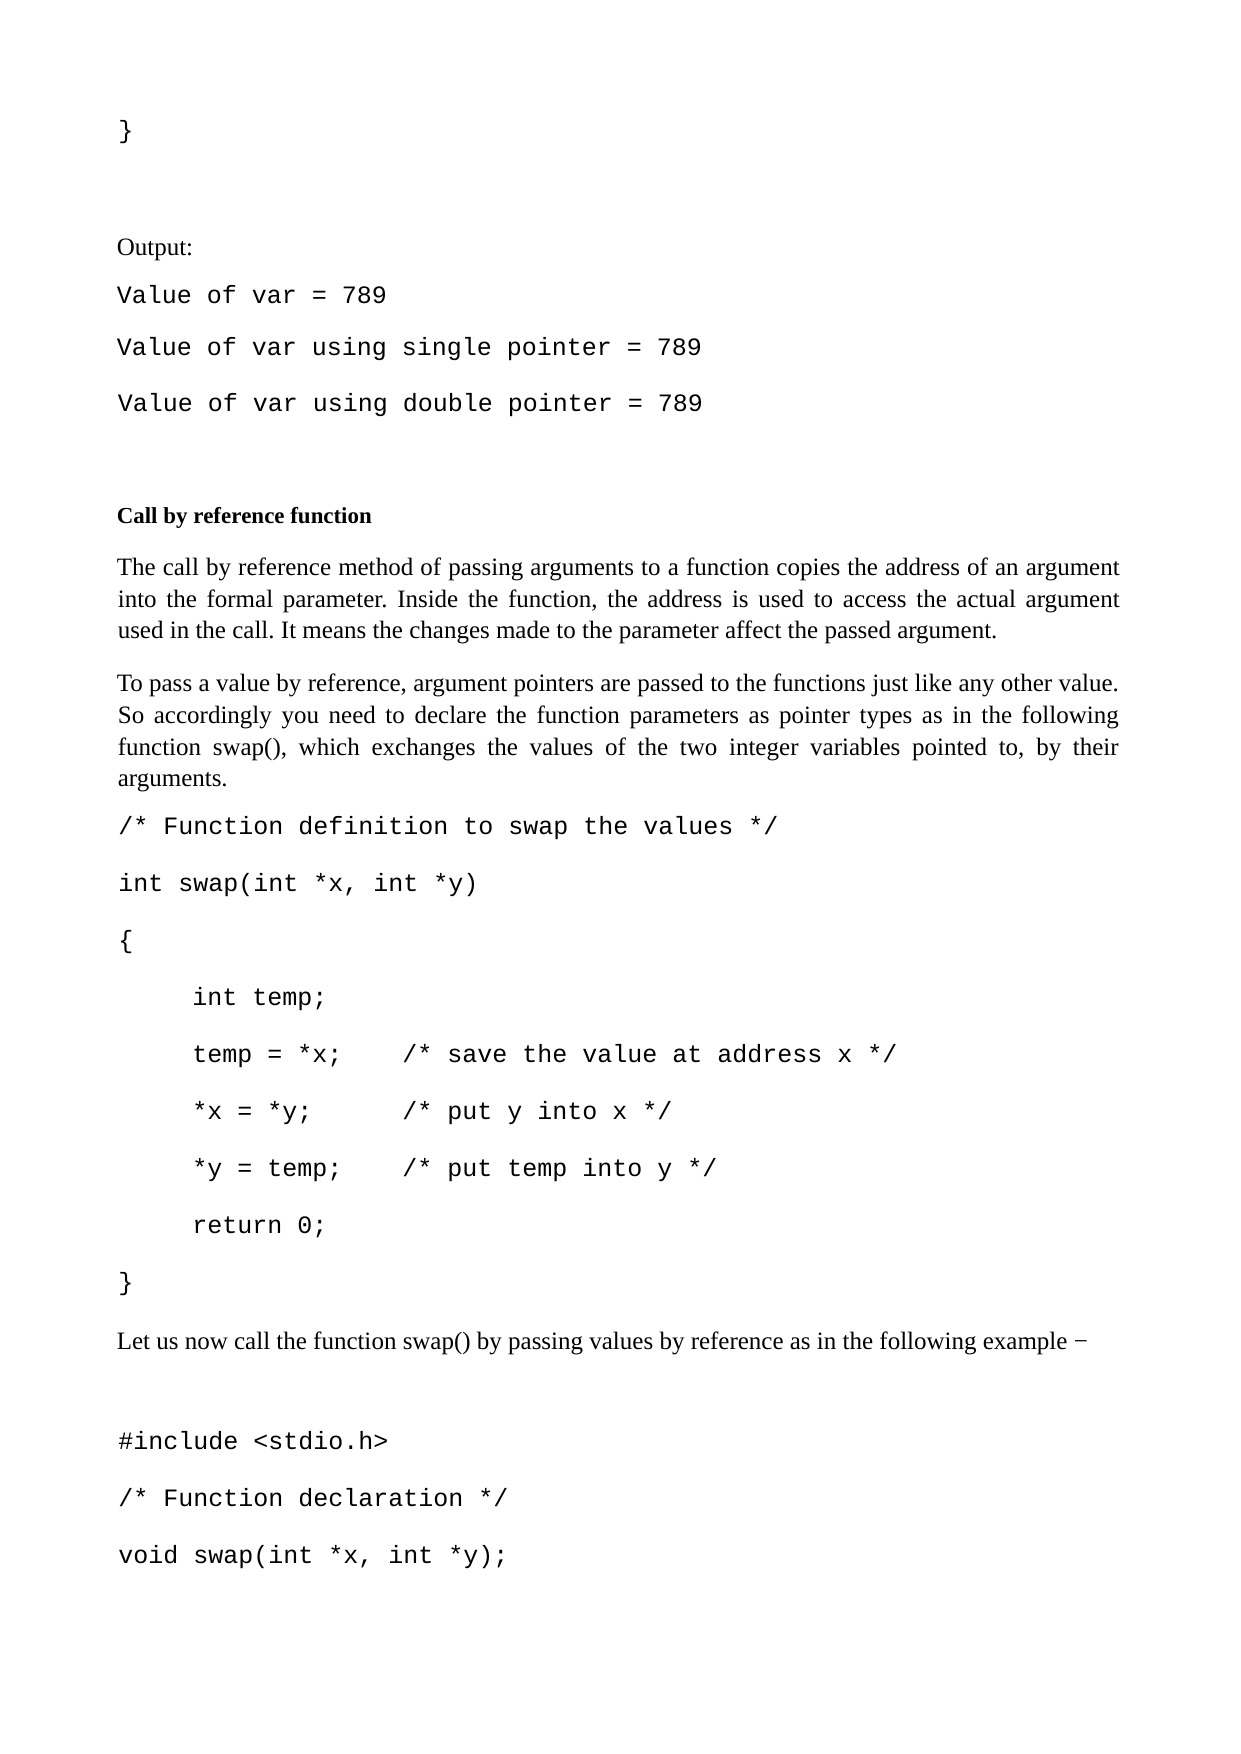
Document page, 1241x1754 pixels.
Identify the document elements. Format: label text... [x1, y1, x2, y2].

text *x = *y; /* put y into x */ [118, 1098, 1128, 1127]
text return 0; [118, 1212, 1128, 1241]
text { [118, 927, 1128, 956]
text Output: [117, 232, 1121, 261]
text } [118, 118, 1128, 146]
text #include <stdio.h> [118, 1429, 1128, 1457]
text To pass a value by reference, argument pointers are passed to the functions just like any other value. So accordingly you need to declare the function parameters as pointer types as in the following function swap(), which exchanges the values of the two integer variables pointed to, by their arguments. [117, 668, 1121, 792]
text Value of var = 789 [117, 282, 1105, 311]
text The call by reference method of passing arguments to a function copies the address of an argument into the formal parameter. Inside the function, the address is used to access the actual argument used in the call. It means the changes made to the parameter affect the passed argument. [117, 552, 1121, 644]
text /* Function definition to swap the values */ [118, 813, 1128, 842]
text *y = temp; /* put temp into y */ [118, 1155, 1128, 1184]
text Let us now call the function swap() by passing values by reference as in the following example − [117, 1326, 1121, 1355]
subtitle Call by reference function [117, 502, 1122, 528]
text temp = *x; /* save the value at address x */ [118, 1041, 1128, 1070]
text int swap(int *x, int *y) [118, 870, 1128, 899]
text /* Function declaration */ [118, 1486, 1128, 1514]
text } [118, 1269, 1128, 1298]
text void swap(int *x, int *y); [118, 1543, 1128, 1571]
text Value of var using single pointer = 789 Value of var using double pointer = 789 [117, 335, 787, 419]
text int temp; [118, 984, 1128, 1013]
